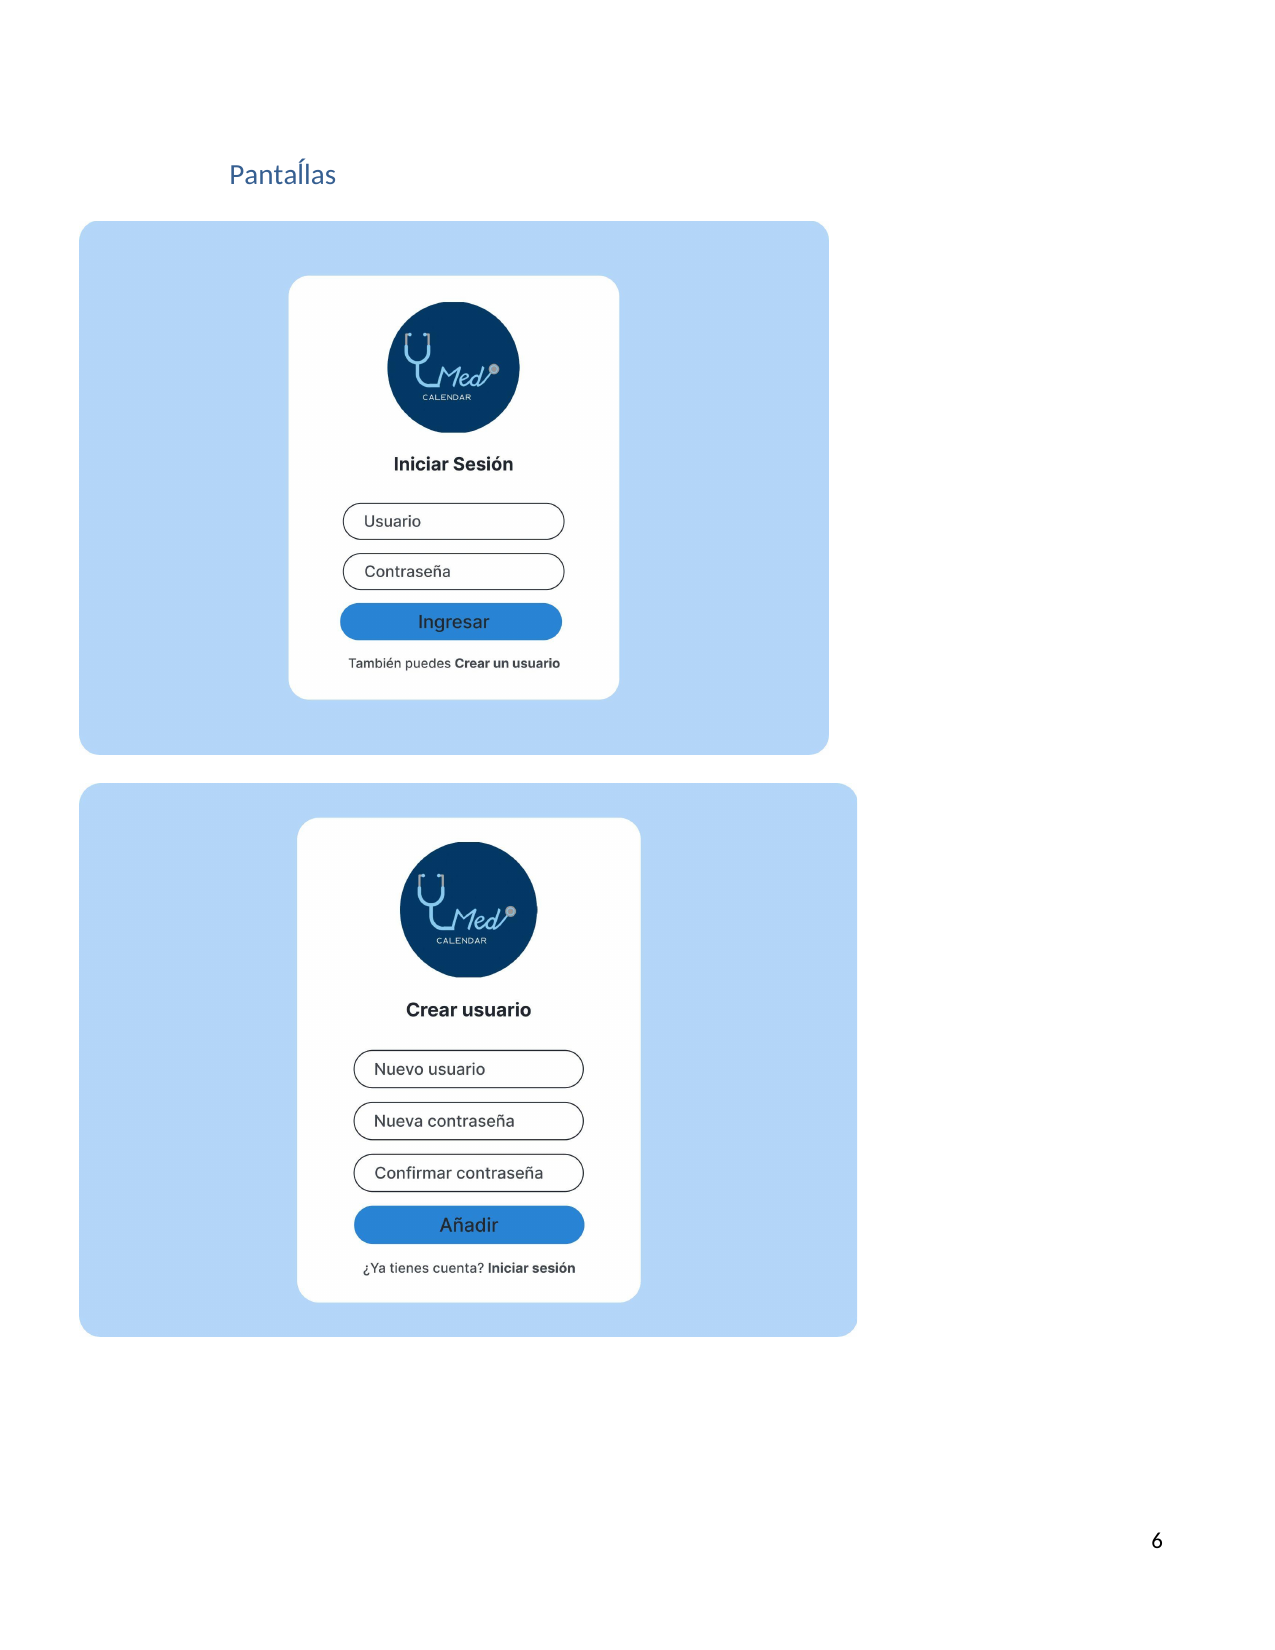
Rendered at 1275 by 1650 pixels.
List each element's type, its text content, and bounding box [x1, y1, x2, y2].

text Pantaĺlas [154, 156, 1162, 192]
picture [79, 783, 858, 1337]
picture [79, 221, 829, 755]
